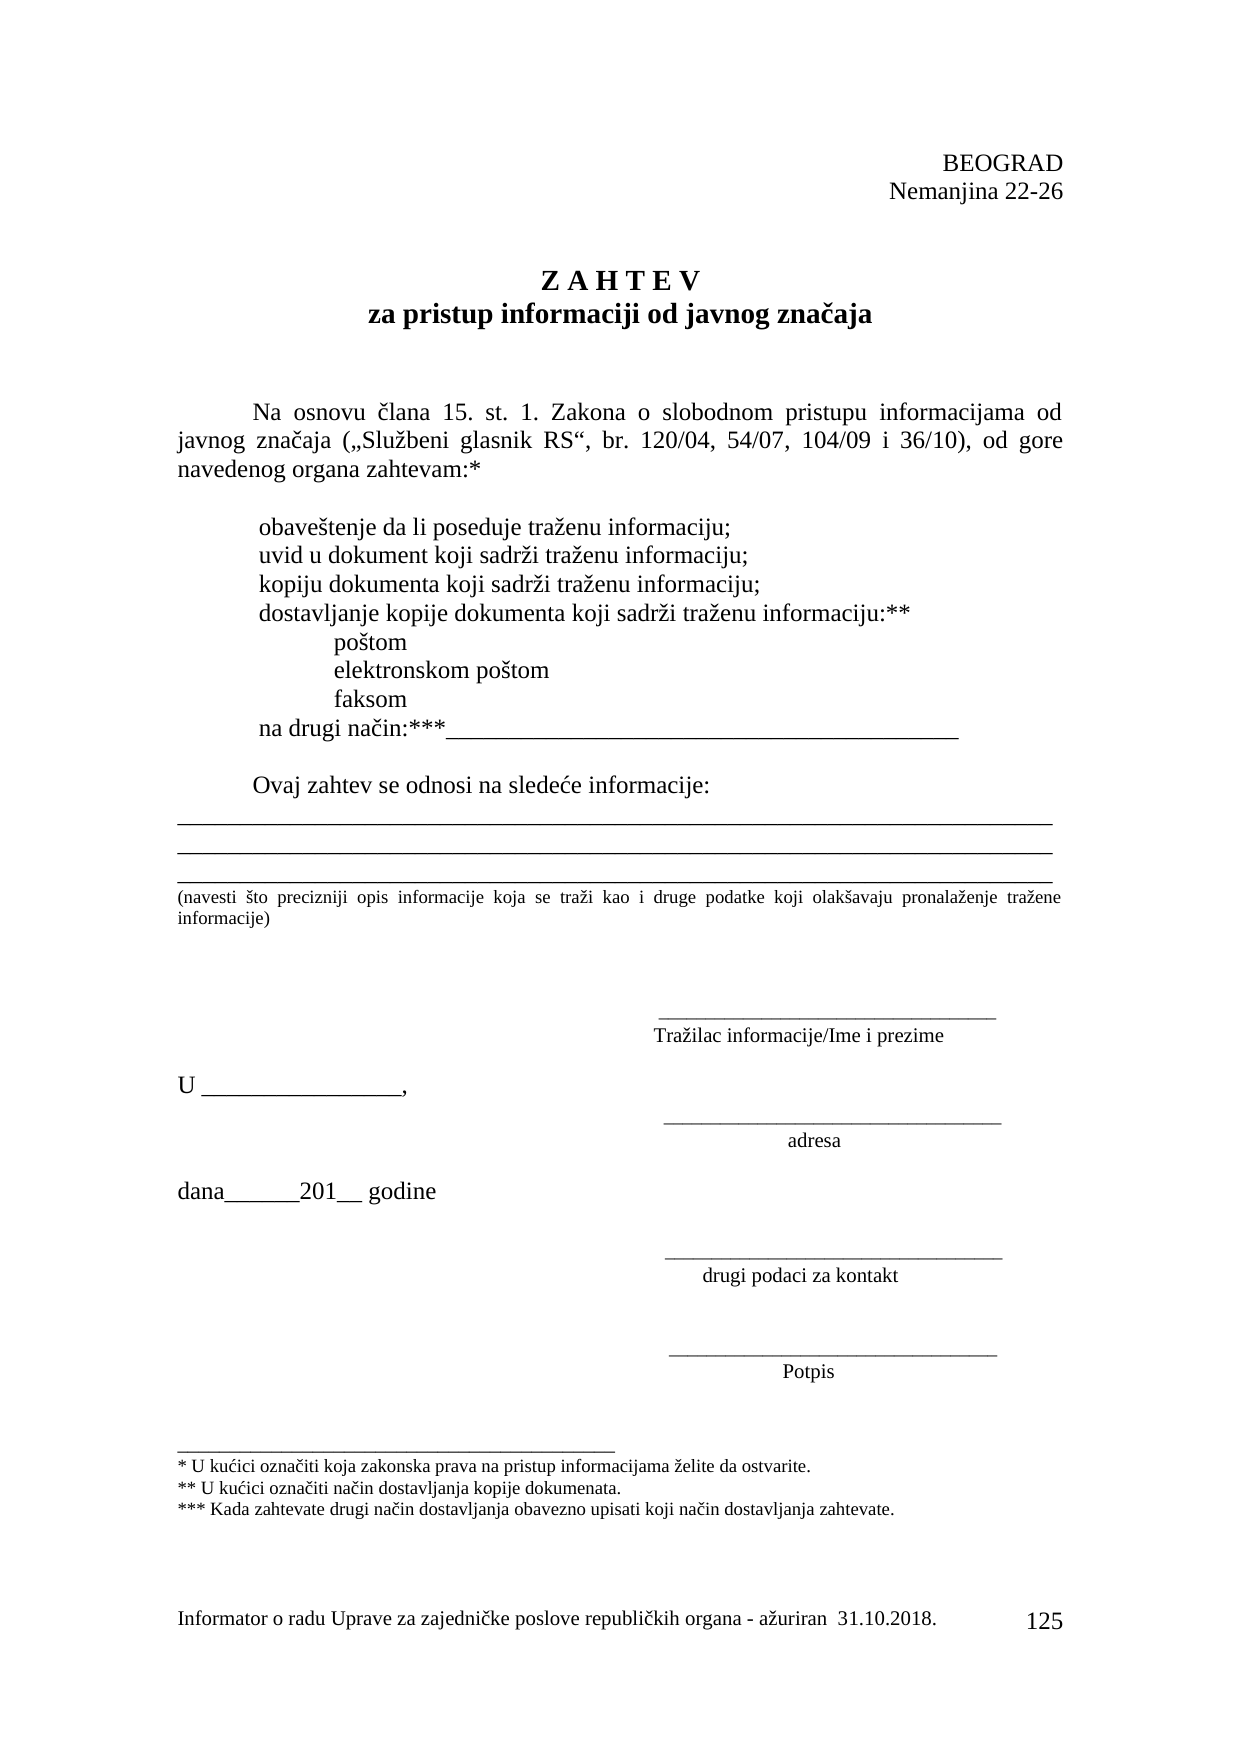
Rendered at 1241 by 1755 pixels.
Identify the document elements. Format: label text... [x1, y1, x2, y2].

text ⁫ elektronskom poštom [252, 656, 1063, 684]
text adresa [177, 1128, 1063, 1152]
text dana______201__ godine ____________________________________ [177, 1176, 1063, 1262]
text Na osnovu člana 15. st. 1. Zakona o slobodnom pristupu informacijama od javnog značaja („Službeni glasnik RS“, br. 120/04, 54/07, 104/09 i 36/10), od gore navedenog organa zahtevam:* [177, 397, 1063, 483]
text Potpis [177, 1359, 1063, 1383]
text ⁫ na drugi način:***_________________________________________ [177, 713, 1063, 742]
text *** Kada zahtevate drugi način dostavlјanja obavezno upisati koji način dostavlјanja zahtevate. [177, 1498, 1063, 1520]
text ⁫ poštom [252, 627, 1063, 656]
text Ovaj zahtev se odnosi na sledeće informacije: [177, 771, 1063, 799]
text U ________________, ____________________________________ [177, 1071, 1063, 1128]
text Nemanjina 22-26 [177, 176, 1063, 205]
text ** U kućici označiti način dostavlјanja kopije dokumenata. [177, 1477, 1063, 1498]
text Z A H T E V [177, 263, 1063, 296]
text * U kućici označiti koja zakonska prava na pristup informacijama želite da ostvarite. [177, 1455, 1063, 1477]
text drugi podaci za kontakt [177, 1262, 1063, 1287]
text (navesti što precizniji opis informacije koja se traži kao i druge podatke koji olakšavaju pronalaženje tražene informacije) [177, 886, 1063, 929]
text BEOGRAD [177, 148, 1063, 176]
text ____________________________________ [552, 974, 1063, 1022]
text ___________________________________ [177, 1311, 1063, 1359]
text Tražilac informacije/Ime i prezime [177, 1022, 1063, 1047]
text za pristup informaciji od javnog značaja [177, 296, 1063, 330]
text __________________________________________ [177, 1431, 1063, 1455]
text ⁫ kopiju dokumenta koji sadrži traženu informaciju; [177, 569, 1063, 598]
text ⁫ uvid u dokument koji sadrži traženu informaciju; [177, 541, 1063, 569]
text __________________________________________________________________________________________________________________________________________________________________________________________________________________ [177, 799, 1063, 886]
text ⁫ dostavlјanje kopije dokumenta koji sadrži traženu informaciju:** [177, 598, 1063, 627]
text ⁫ faksom [252, 684, 1063, 713]
text ⁫ obaveštenje da li poseduje traženu informaciju; [177, 512, 1063, 541]
